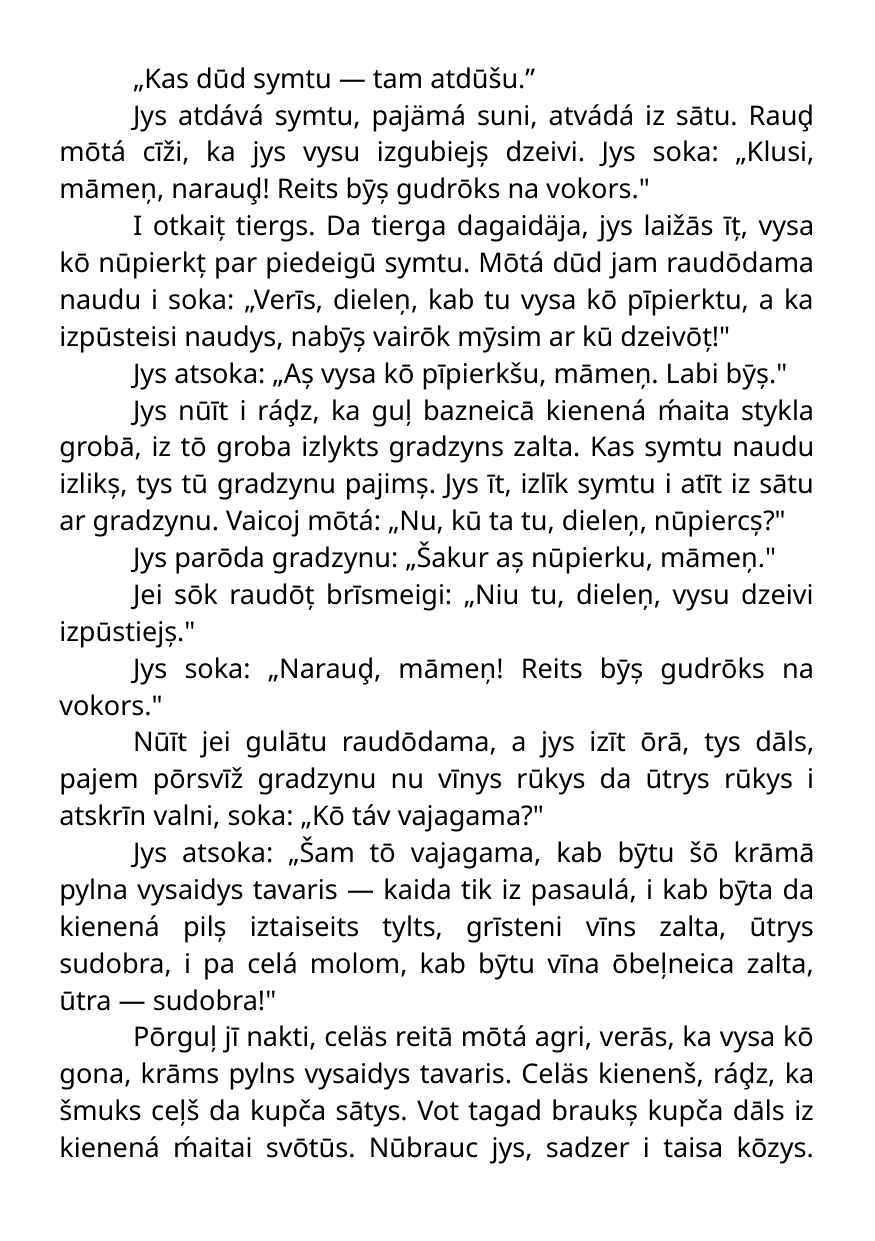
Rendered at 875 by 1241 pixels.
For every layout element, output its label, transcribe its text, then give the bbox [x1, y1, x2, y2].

text „Kas dūd symtu — tam atdūšu.” [59, 59, 815, 96]
text Jys parōda gradzynu: „Šakur aș nūpierku, māmeņ." [59, 538, 815, 575]
text Jys soka: „Narauḑ, māmeņ! Reits bȳș gudrōks na vokors." [59, 649, 815, 723]
text Nūīt jei gulātu raudōdama, a jys izīt ōrā, tys dāls, pajem pōrsvīž gradzynu nu vīnys rūkys da ūtrys rūkys i atskrīn valni, soka: „Kō táv vajagama?" [59, 723, 815, 833]
text Jys atdává symtu, pajämá suni, atvádá iz sātu. Rauḑ mōtá cīži, ka jys vysu izgubiejș dzeivi. Jys soka: „Klusi, māmeņ, narauḑ! Reits bȳș gudrōks na vokors." [59, 96, 815, 207]
text Pōrguļ jī nakti, celäs reitā mōtá agri, verās, ka vysa kō gona, krāms pylns vysaidys tavaris. Celäs kienenš, ráḑz, ka šmuks ceļš da kupča sātys. Vot tagad braukș kupča dāls iz kienená ḿaitai svōtūs. Nūbrauc jys, sadzer i taisa kōzys. [59, 1018, 815, 1165]
text Jys atsoka: „Šam tō vajagama, kab bȳtu šō krāmā pylna vysaidys tavaris — kaida tik iz pasaulá, i kab bȳta da kienená pilș iztaiseits tylts, grīsteni vīns zalta, ūtrys sudobra, i pa celá molom, kab bȳtu vīna ōbeļneica zalta, ūtra — sudobra!" [59, 833, 815, 1018]
text Jys atsoka: „Aș vysa kō pīpierkšu, māmeņ. Labi bȳș." [59, 354, 815, 391]
text Jys nūīt i ráḑz, ka guļ bazneicā kienená ḿaita stykla grobā, iz tō groba izlykts gradzyns zalta. Kas symtu naudu izlikș, tys tū gradzynu pajimș. Jys īt, izlīk symtu i atīt iz sātu ar gradzynu. Vaicoj mōtá: „Nu, kū ta tu, dieleņ, nūpiercș?" [59, 391, 815, 538]
text I otkaiț tiergs. Da tierga dagaidäja, jys laižās īț, vysa kō nūpierkț par piedeigū symtu. Mōtá dūd jam raudōdama naudu i soka: „Verīs, dieleņ, kab tu vysa kō pīpierktu, a ka izpūsteisi naudys, nabȳș vairōk mȳsim ar kū dzeivōț!" [59, 207, 815, 354]
text Jei sōk raudōț brīsmeigi: „Niu tu, dieleņ, vysu dzeivi izpūstiejș." [59, 575, 815, 649]
